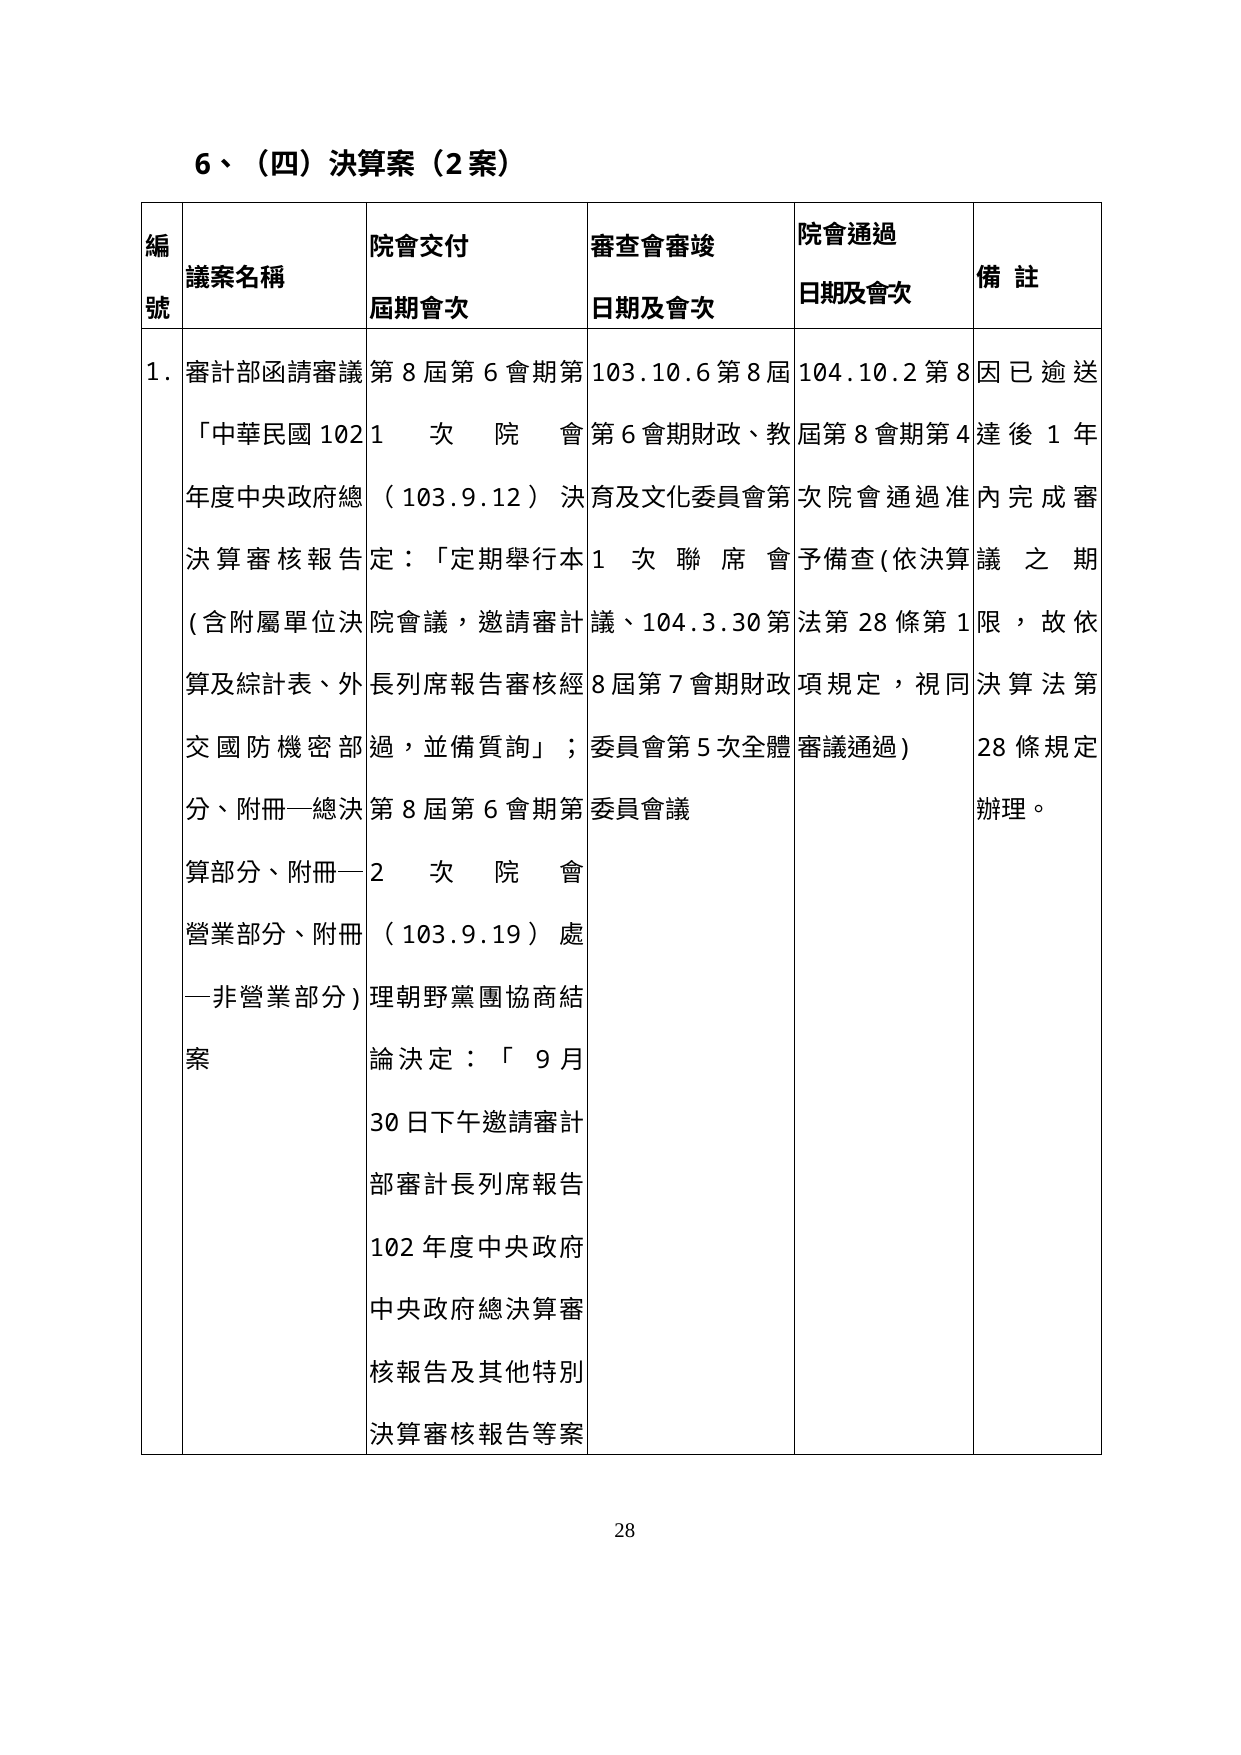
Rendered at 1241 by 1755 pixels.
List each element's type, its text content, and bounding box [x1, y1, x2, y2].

table_cell 因已逾送達後1年內完成審議之期限，故依決算法第28條規定辦理。 [974, 329, 1101, 1454]
table_cell 第8屆第6會期第1次院會（103.9.12）決定：「定期舉行本院會議，邀請審計長列席報告審核經過，並備質詢」；第8屆第6會期第2次院會（103.9.19）處理朝野黨團協商結論決定：「 9月30日下午邀請審計部審計長列席報告102年度中央政府中央政府總決算審核報告及其他特別決算審核報告等案 [367, 329, 587, 1454]
table_header 院會交付 屆期會次 [367, 203, 587, 328]
table_header 編 號 [142, 203, 182, 328]
subtitle （四）決算案（2案） [179, 133, 1146, 185]
table_cell [142, 329, 182, 1454]
table_cell 103.10.6第8屆第6會期財政、教育及文化委員會第1次聯席會議、104.3.30第8屆第7會期財政委員會第5次全體委員會議 [588, 329, 794, 1454]
table_cell 104.10.2第8屆第8會期第4次院會通過准予備查(依決算法第28條第1項規定，視同審議通過) [795, 329, 973, 1454]
table_header 議案名稱 [183, 203, 366, 328]
table_cell 審計部函請審議「中華民國102年度中央政府總決算審核報告(含附屬單位決算及綜計表、外交國防機密部分、附冊─總決算部分、附冊─營業部分、附冊─非營業部分)案 [183, 329, 366, 1454]
table_header 院會通過 日期及會次 [795, 203, 973, 328]
table_header 備 註 [974, 203, 1101, 328]
table_header 審查會審竣 日期及會次 [588, 203, 794, 328]
